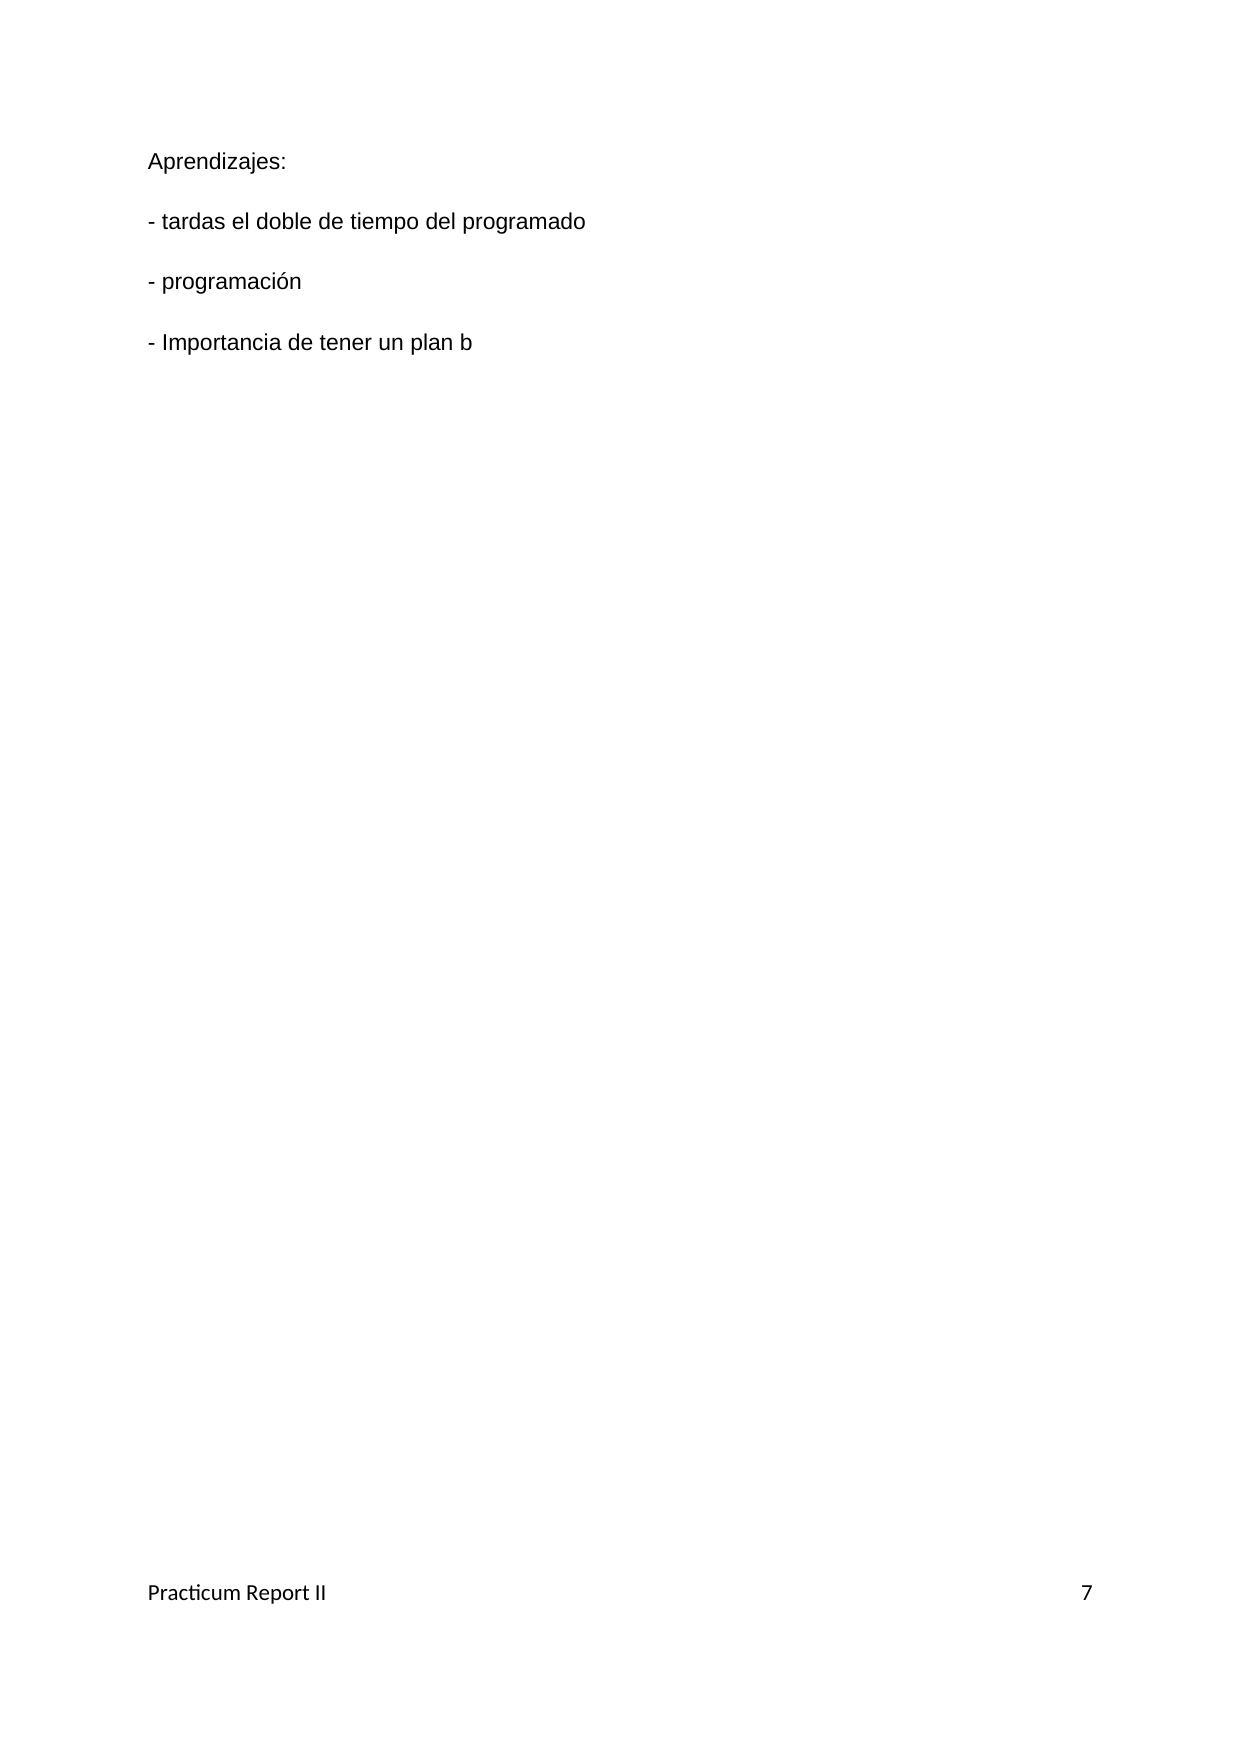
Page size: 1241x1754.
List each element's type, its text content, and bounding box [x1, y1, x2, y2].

text Aprendizajes: [148, 148, 1093, 174]
text - programación [148, 268, 1093, 294]
text - tardas el doble de tiempo del programado [148, 208, 1093, 234]
text - Importancia de tener un plan b [148, 328, 1093, 355]
